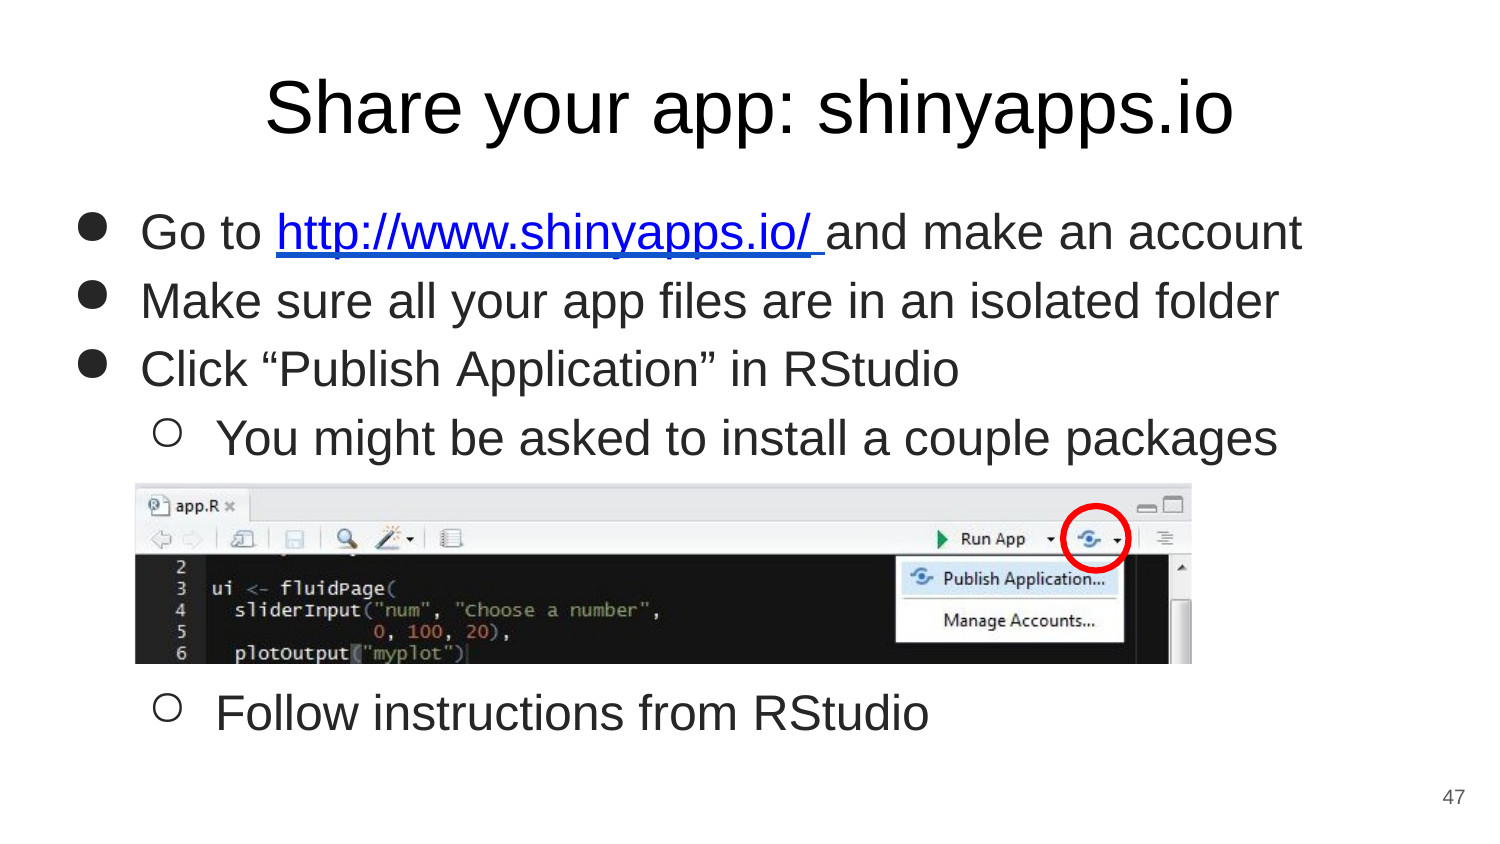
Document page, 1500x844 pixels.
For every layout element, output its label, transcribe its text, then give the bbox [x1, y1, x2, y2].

text_box Go to http://www.shinyapps.io/ and make an account Make sure all your app files are in an isolated folder Click “Publish Application” in RStudio You might be asked to install a couple packages [70, 188, 1310, 466]
text_box [134, 483, 1192, 664]
slide_number [1438, 783, 1470, 844]
title Share your app: shinyapps.io [262, 56, 1237, 188]
text_box Follow instructions from RStudio [145, 678, 933, 741]
